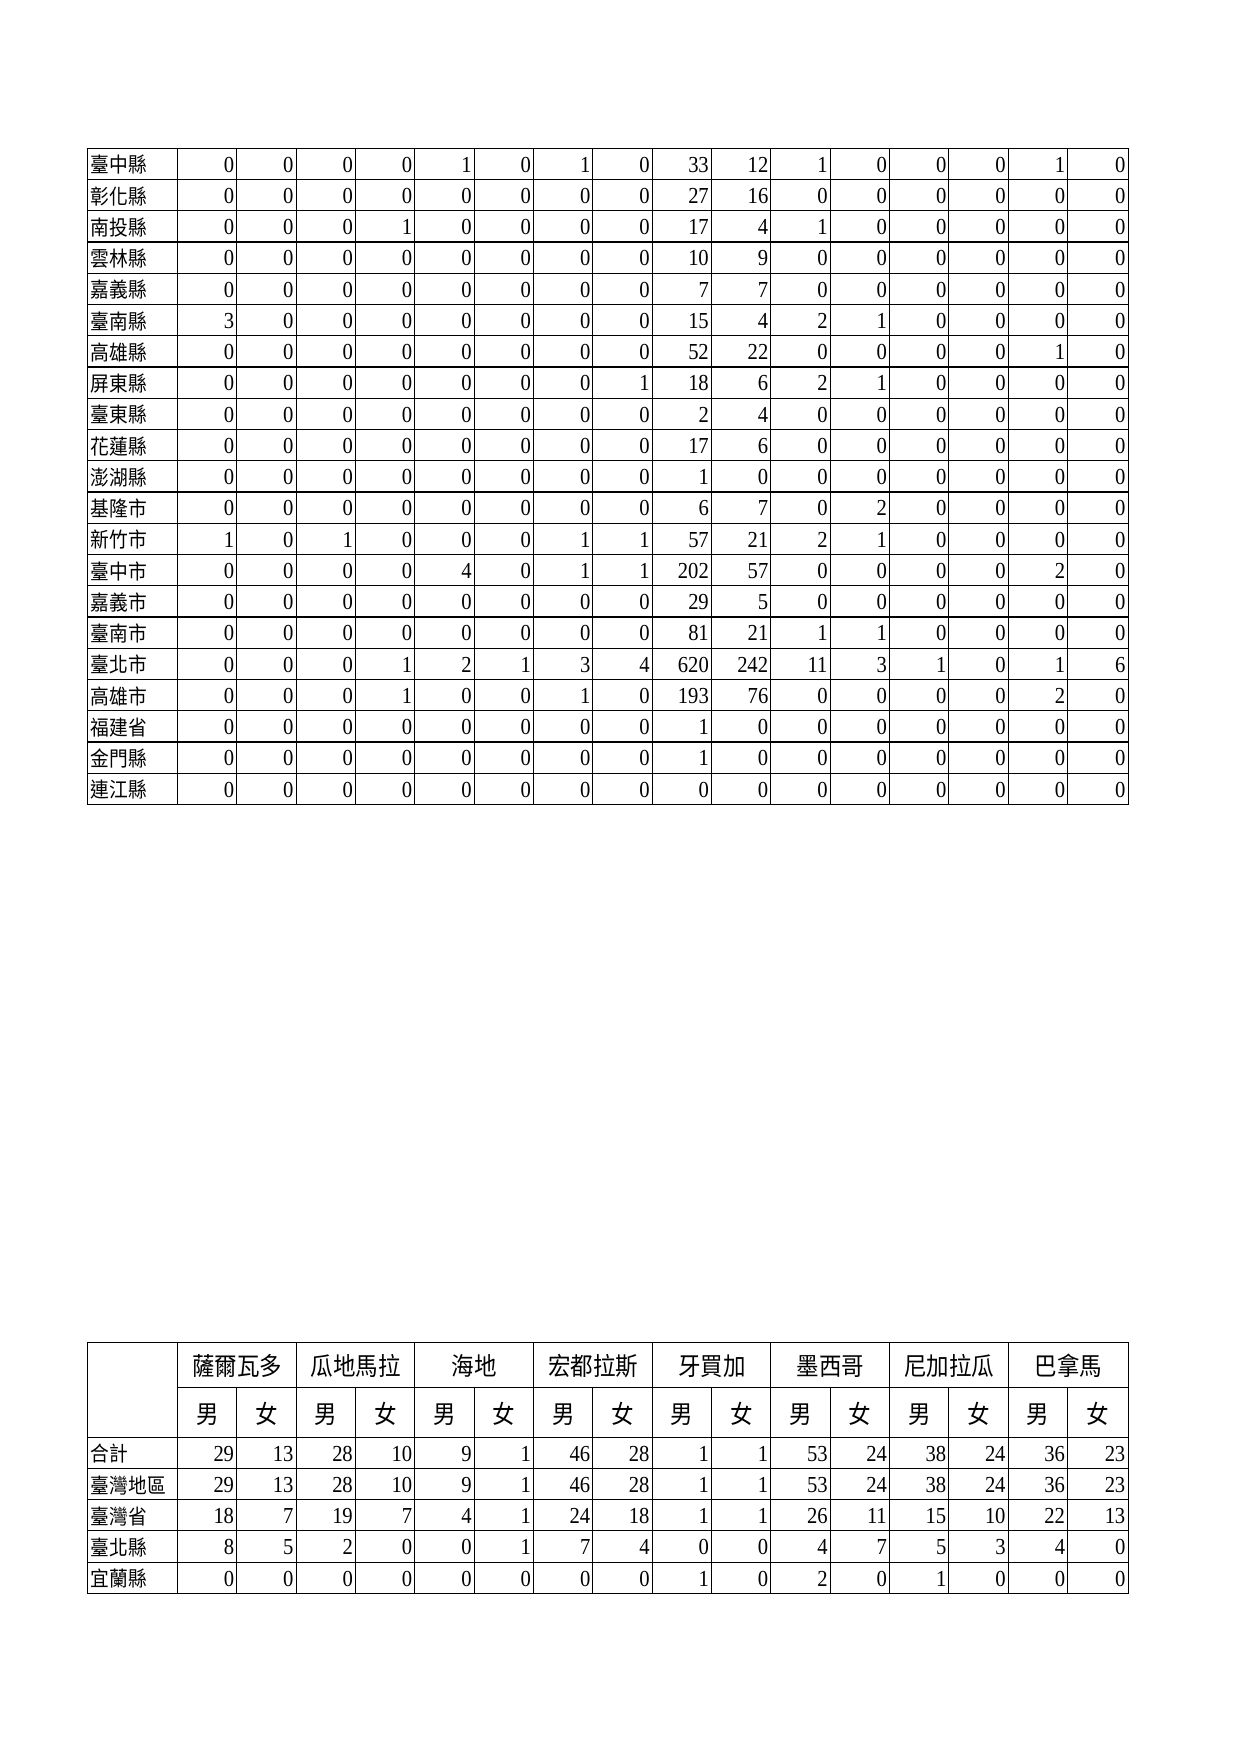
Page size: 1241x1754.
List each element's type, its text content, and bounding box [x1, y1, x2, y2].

table_cell 0 [475, 1563, 533, 1593]
table_cell 0 [475, 336, 533, 366]
table_cell 0 [890, 711, 948, 741]
table_cell 0 [237, 618, 296, 648]
table_cell 0 [593, 305, 652, 335]
table_cell 0 [949, 368, 1008, 398]
table_cell 7 [712, 493, 770, 523]
table_cell 0 [771, 274, 830, 304]
table_cell 連江縣 [88, 774, 177, 804]
table_cell 臺南縣 [88, 305, 177, 335]
table_cell 1 [712, 1438, 770, 1468]
table_cell 0 [949, 649, 1008, 679]
table_cell 7 [237, 1500, 296, 1530]
table_cell 0 [534, 430, 592, 460]
table_cell 0 [178, 586, 236, 616]
table_cell 臺北縣 [88, 1531, 177, 1562]
table_cell 4 [712, 305, 770, 335]
table_cell 4 [593, 1531, 652, 1562]
table_cell 0 [890, 430, 948, 460]
table_cell 0 [297, 274, 355, 304]
table_cell 0 [534, 711, 592, 741]
table_cell 0 [415, 743, 474, 773]
table_cell 0 [356, 774, 414, 804]
table_cell 0 [178, 743, 236, 773]
table_cell 0 [1009, 743, 1067, 773]
table_cell 0 [1068, 305, 1128, 335]
table_cell 0 [771, 430, 830, 460]
table_cell 0 [415, 243, 474, 273]
table_cell 南投縣 [88, 211, 177, 241]
table_cell 0 [831, 461, 889, 491]
table_cell 1 [415, 149, 474, 179]
table_cell 15 [890, 1500, 948, 1530]
table_cell 1 [593, 555, 652, 585]
table_header 牙買加 [653, 1343, 770, 1387]
table_cell 53 [771, 1438, 830, 1468]
table_cell 33 [653, 149, 711, 179]
table_cell 0 [949, 399, 1008, 429]
table_cell 0 [356, 524, 414, 554]
table_cell 0 [356, 711, 414, 741]
table_cell 0 [593, 243, 652, 273]
table_cell 0 [1068, 461, 1128, 491]
table_cell 0 [297, 680, 355, 710]
table_cell 0 [237, 211, 296, 241]
table_cell 0 [831, 274, 889, 304]
table_cell 0 [297, 305, 355, 335]
table_cell 0 [593, 149, 652, 179]
table_cell 0 [415, 680, 474, 710]
table_cell 0 [356, 430, 414, 460]
table_cell 0 [831, 774, 889, 804]
table_cell 0 [356, 586, 414, 616]
table_cell 0 [1009, 524, 1067, 554]
table_cell 0 [1068, 180, 1128, 210]
table_cell 0 [1068, 743, 1128, 773]
table_cell 1 [475, 1500, 533, 1530]
table_cell 0 [475, 680, 533, 710]
table_cell 57 [653, 524, 711, 554]
table_cell 2 [771, 368, 830, 398]
table_cell 7 [712, 274, 770, 304]
table_cell 76 [712, 680, 770, 710]
table_cell 0 [712, 743, 770, 773]
table_cell 0 [1009, 305, 1067, 335]
table_cell 0 [771, 743, 830, 773]
table_cell 0 [653, 1531, 711, 1562]
table_cell 0 [831, 555, 889, 585]
table_cell 1 [475, 1438, 533, 1468]
table_cell 7 [356, 1500, 414, 1530]
table_cell 0 [178, 336, 236, 366]
table_cell 0 [949, 618, 1008, 648]
table_cell 1 [475, 649, 533, 679]
table_cell 7 [653, 274, 711, 304]
table_cell 0 [415, 586, 474, 616]
table_cell 0 [237, 336, 296, 366]
table_cell 0 [593, 680, 652, 710]
table_cell 7 [831, 1531, 889, 1562]
table_cell 0 [237, 243, 296, 273]
table_cell 0 [475, 368, 533, 398]
table_cell 0 [1009, 461, 1067, 491]
table_cell 0 [949, 149, 1008, 179]
table_cell 16 [712, 180, 770, 210]
table_cell 0 [1068, 1563, 1128, 1593]
table_cell 0 [534, 274, 592, 304]
table_cell 0 [949, 430, 1008, 460]
table_cell 女 [475, 1388, 533, 1437]
table_cell 1 [297, 524, 355, 554]
table_cell 0 [475, 618, 533, 648]
table_cell 0 [831, 399, 889, 429]
table_cell 0 [890, 211, 948, 241]
table_cell 0 [475, 399, 533, 429]
table_cell 0 [949, 180, 1008, 210]
table_cell 0 [415, 1563, 474, 1593]
table_cell 嘉義縣 [88, 274, 177, 304]
table_cell 2 [831, 493, 889, 523]
table_cell 0 [178, 243, 236, 273]
table_cell 19 [297, 1500, 355, 1530]
table_cell 0 [297, 368, 355, 398]
table_cell 女 [949, 1388, 1008, 1437]
table_header 瓜地馬拉 [297, 1343, 414, 1387]
table_cell 0 [237, 586, 296, 616]
table_cell 0 [712, 1531, 770, 1562]
table_cell 0 [1009, 180, 1067, 210]
table_cell 0 [297, 493, 355, 523]
table_cell 13 [237, 1469, 296, 1499]
table_cell 0 [949, 274, 1008, 304]
table_cell 屏東縣 [88, 368, 177, 398]
table_cell 0 [534, 399, 592, 429]
table_cell 36 [1009, 1438, 1067, 1468]
table_cell 男 [297, 1388, 355, 1437]
table_cell 0 [949, 524, 1008, 554]
table_cell 0 [1009, 586, 1067, 616]
table_cell 雲林縣 [88, 243, 177, 273]
table_cell 0 [890, 368, 948, 398]
table_cell 38 [890, 1469, 948, 1499]
table_cell 1 [653, 711, 711, 741]
table_cell 0 [890, 274, 948, 304]
table_cell 1 [890, 1563, 948, 1593]
table_cell 18 [178, 1500, 236, 1530]
table_cell 0 [415, 1531, 474, 1562]
table_cell 0 [415, 336, 474, 366]
table_cell 0 [237, 649, 296, 679]
table_cell 0 [178, 211, 236, 241]
table_cell 0 [593, 399, 652, 429]
table_cell 男 [890, 1388, 948, 1437]
table_cell 81 [653, 618, 711, 648]
table_cell 1 [890, 649, 948, 679]
table_cell 2 [653, 399, 711, 429]
table_cell 4 [415, 1500, 474, 1530]
table_cell 10 [653, 243, 711, 273]
table_cell 0 [771, 399, 830, 429]
table_cell 24 [831, 1438, 889, 1468]
table_cell 0 [890, 336, 948, 366]
table_cell 38 [890, 1438, 948, 1468]
table_cell 0 [593, 274, 652, 304]
table_cell 0 [831, 211, 889, 241]
table_cell 0 [949, 774, 1008, 804]
table_cell 10 [949, 1500, 1008, 1530]
table_cell 26 [771, 1500, 830, 1530]
table_cell 0 [712, 774, 770, 804]
table_cell 0 [534, 743, 592, 773]
table_cell 0 [593, 711, 652, 741]
table_cell 0 [949, 586, 1008, 616]
table_cell 臺南市 [88, 618, 177, 648]
table_cell 0 [593, 743, 652, 773]
table_cell 6 [653, 493, 711, 523]
table_cell 0 [237, 461, 296, 491]
table_cell 4 [1009, 1531, 1067, 1562]
table_cell 0 [890, 149, 948, 179]
table_cell 10 [356, 1469, 414, 1499]
table_cell 0 [771, 493, 830, 523]
table_cell 1 [1009, 336, 1067, 366]
table_cell 0 [415, 618, 474, 648]
table_cell 男 [653, 1388, 711, 1437]
table_cell 0 [1009, 1563, 1067, 1593]
table_cell 0 [297, 430, 355, 460]
table_cell 21 [712, 618, 770, 648]
table_cell 0 [475, 711, 533, 741]
table_cell 0 [475, 524, 533, 554]
table_cell 臺中縣 [88, 149, 177, 179]
table_cell 0 [1009, 368, 1067, 398]
table_cell 0 [356, 743, 414, 773]
table_cell 0 [831, 180, 889, 210]
table_cell 0 [356, 336, 414, 366]
table_cell 17 [653, 211, 711, 241]
table_cell 0 [297, 149, 355, 179]
table_cell 0 [178, 649, 236, 679]
table_cell 0 [178, 618, 236, 648]
table_cell 0 [534, 336, 592, 366]
table_cell 0 [356, 274, 414, 304]
table_cell 0 [297, 461, 355, 491]
table_cell 0 [831, 1563, 889, 1593]
table_cell 0 [415, 180, 474, 210]
table_cell 1 [178, 524, 236, 554]
table_cell 18 [653, 368, 711, 398]
table_cell 0 [771, 711, 830, 741]
table_cell 0 [534, 243, 592, 273]
table_cell 0 [237, 524, 296, 554]
table_cell 9 [415, 1469, 474, 1499]
table_cell 0 [1009, 243, 1067, 273]
table_cell 0 [534, 211, 592, 241]
table_cell 1 [534, 555, 592, 585]
table_cell 0 [890, 743, 948, 773]
table_cell 0 [475, 211, 533, 241]
table_cell 22 [1009, 1500, 1067, 1530]
table_cell 金門縣 [88, 743, 177, 773]
table_cell 0 [475, 555, 533, 585]
table_cell 0 [593, 430, 652, 460]
table_cell 0 [415, 368, 474, 398]
table_cell 0 [475, 461, 533, 491]
table_cell 193 [653, 680, 711, 710]
table_cell 202 [653, 555, 711, 585]
table_cell 0 [297, 743, 355, 773]
table_cell 0 [1009, 211, 1067, 241]
table_cell 0 [178, 711, 236, 741]
table_header 宏都拉斯 [534, 1343, 652, 1387]
table_cell 1 [771, 211, 830, 241]
table_cell 28 [593, 1438, 652, 1468]
table_cell 6 [1068, 649, 1128, 679]
table_cell 0 [415, 305, 474, 335]
table_cell 17 [653, 430, 711, 460]
table_cell 4 [712, 211, 770, 241]
table_cell 0 [771, 555, 830, 585]
table_cell 0 [949, 493, 1008, 523]
table_cell 0 [475, 493, 533, 523]
table_cell 0 [653, 774, 711, 804]
table_cell 0 [237, 680, 296, 710]
table_cell 0 [1009, 711, 1067, 741]
table_cell 臺北市 [88, 649, 177, 679]
table_cell 0 [890, 180, 948, 210]
table_cell 0 [297, 1563, 355, 1593]
table_cell 女 [593, 1388, 652, 1437]
table_cell 0 [297, 586, 355, 616]
table_cell 0 [890, 555, 948, 585]
table_cell 1 [534, 149, 592, 179]
table_cell 0 [237, 743, 296, 773]
table_cell 0 [831, 336, 889, 366]
table_cell 0 [1068, 1531, 1128, 1562]
table_header 巴拿馬 [1009, 1343, 1128, 1387]
table_cell 福建省 [88, 711, 177, 741]
table_cell 28 [593, 1469, 652, 1499]
table_cell 0 [890, 493, 948, 523]
table_cell 0 [593, 180, 652, 210]
table_cell 0 [415, 711, 474, 741]
table_cell 24 [534, 1500, 592, 1530]
table_cell 0 [1068, 149, 1128, 179]
table_cell 0 [1068, 336, 1128, 366]
table_cell 0 [593, 618, 652, 648]
table_cell 女 [1068, 1388, 1128, 1437]
table_cell 0 [1009, 399, 1067, 429]
table_cell 男 [534, 1388, 592, 1437]
table_cell 0 [949, 211, 1008, 241]
table_cell 0 [356, 1531, 414, 1562]
table_cell 1 [712, 1469, 770, 1499]
table_cell 0 [593, 1563, 652, 1593]
table_cell 0 [949, 680, 1008, 710]
table_cell 1 [593, 524, 652, 554]
table_cell 0 [415, 274, 474, 304]
table_cell 1 [593, 368, 652, 398]
table_cell 0 [475, 274, 533, 304]
table_cell 1 [712, 1500, 770, 1530]
table_cell 24 [949, 1469, 1008, 1499]
table_cell 0 [1068, 211, 1128, 241]
table_cell 29 [178, 1469, 236, 1499]
table_cell 23 [1068, 1438, 1128, 1468]
table_cell 0 [297, 649, 355, 679]
table_cell 13 [237, 1438, 296, 1468]
table_cell 46 [534, 1469, 592, 1499]
table_cell 10 [356, 1438, 414, 1468]
table_cell 0 [949, 336, 1008, 366]
table_cell 0 [475, 149, 533, 179]
table_cell 0 [771, 180, 830, 210]
table_cell 1 [534, 524, 592, 554]
table_cell 0 [1068, 586, 1128, 616]
table_cell 2 [297, 1531, 355, 1562]
table_cell 24 [831, 1469, 889, 1499]
table_cell 1 [356, 680, 414, 710]
table_cell 1 [831, 305, 889, 335]
table_cell 男 [415, 1388, 474, 1437]
table_cell 高雄縣 [88, 336, 177, 366]
table_cell 5 [712, 586, 770, 616]
table_cell 1 [475, 1469, 533, 1499]
table_cell 宜蘭縣 [88, 1563, 177, 1593]
table_cell 0 [771, 774, 830, 804]
table_cell 0 [1068, 243, 1128, 273]
table_cell 0 [949, 711, 1008, 741]
table_cell 0 [356, 305, 414, 335]
table_cell 15 [653, 305, 711, 335]
table_cell 4 [415, 555, 474, 585]
table_cell 0 [593, 211, 652, 241]
table_cell 0 [1068, 618, 1128, 648]
table_cell 9 [415, 1438, 474, 1468]
table_cell 0 [297, 211, 355, 241]
table_cell 0 [356, 180, 414, 210]
table_cell 46 [534, 1438, 592, 1468]
table_cell 0 [237, 493, 296, 523]
table_cell 0 [890, 399, 948, 429]
table_cell 0 [237, 555, 296, 585]
table_cell 0 [712, 711, 770, 741]
table_cell 0 [475, 180, 533, 210]
table_cell 0 [356, 461, 414, 491]
table_cell 1 [653, 743, 711, 773]
table_cell 0 [593, 774, 652, 804]
table_header 薩爾瓦多 [178, 1343, 296, 1387]
table_cell 0 [1068, 711, 1128, 741]
table_cell 0 [534, 586, 592, 616]
table_cell 0 [949, 1563, 1008, 1593]
table_cell 男 [771, 1388, 830, 1437]
table_cell 0 [771, 461, 830, 491]
table_cell 0 [1068, 368, 1128, 398]
table_cell 0 [890, 774, 948, 804]
table_cell 29 [653, 586, 711, 616]
table_cell 0 [949, 243, 1008, 273]
table_cell 0 [1068, 555, 1128, 585]
table_cell 0 [890, 243, 948, 273]
table_cell 6 [712, 430, 770, 460]
table_cell 3 [949, 1531, 1008, 1562]
table_cell 0 [771, 336, 830, 366]
table_cell 1 [653, 1438, 711, 1468]
table_cell 2 [771, 305, 830, 335]
table_cell 0 [831, 586, 889, 616]
table_cell 0 [178, 461, 236, 491]
table_cell 1 [653, 1469, 711, 1499]
table_cell 0 [712, 1563, 770, 1593]
table_cell 0 [178, 680, 236, 710]
table_cell 0 [237, 430, 296, 460]
table_cell 1 [771, 618, 830, 648]
table_cell 0 [534, 180, 592, 210]
table_cell 0 [831, 243, 889, 273]
table_cell 3 [831, 649, 889, 679]
table_cell 5 [237, 1531, 296, 1562]
table_cell 0 [1068, 680, 1128, 710]
table_cell 0 [890, 524, 948, 554]
table_cell 2 [415, 649, 474, 679]
table_cell 澎湖縣 [88, 461, 177, 491]
table_cell 0 [534, 305, 592, 335]
table_cell 0 [297, 399, 355, 429]
table_cell 0 [593, 493, 652, 523]
table_cell 0 [949, 555, 1008, 585]
table_cell 0 [415, 493, 474, 523]
table_cell 0 [178, 180, 236, 210]
table_cell 0 [356, 368, 414, 398]
table_cell 6 [712, 368, 770, 398]
table_cell 23 [1068, 1469, 1128, 1499]
table_cell 0 [771, 680, 830, 710]
table_cell 0 [297, 774, 355, 804]
table_cell 臺中市 [88, 555, 177, 585]
table_cell 基隆市 [88, 493, 177, 523]
table_cell 0 [178, 1563, 236, 1593]
table_cell 4 [593, 649, 652, 679]
table_cell 5 [890, 1531, 948, 1562]
table_cell 0 [415, 399, 474, 429]
table_cell 13 [1068, 1500, 1128, 1530]
table_cell 4 [771, 1531, 830, 1562]
table_cell 彰化縣 [88, 180, 177, 210]
table_cell 0 [237, 1563, 296, 1593]
table_cell 0 [1068, 774, 1128, 804]
table_cell 21 [712, 524, 770, 554]
table_cell 0 [949, 305, 1008, 335]
table_cell 高雄市 [88, 680, 177, 710]
table_cell 0 [415, 461, 474, 491]
table_cell 620 [653, 649, 711, 679]
table_cell 0 [1009, 493, 1067, 523]
table_cell 0 [593, 336, 652, 366]
table_cell 53 [771, 1469, 830, 1499]
table_cell 0 [415, 524, 474, 554]
table_cell 0 [297, 180, 355, 210]
table_cell 0 [356, 555, 414, 585]
table_cell 0 [237, 149, 296, 179]
table_cell 0 [237, 368, 296, 398]
table_cell 0 [178, 430, 236, 460]
table_cell 0 [356, 243, 414, 273]
table_cell 花蓮縣 [88, 430, 177, 460]
table_cell 女 [831, 1388, 889, 1437]
table_cell 0 [1009, 430, 1067, 460]
table_cell 0 [534, 618, 592, 648]
table_cell 0 [297, 711, 355, 741]
table_header [88, 1343, 177, 1437]
table_cell 臺灣省 [88, 1500, 177, 1530]
table_cell 0 [237, 180, 296, 210]
table_cell 0 [237, 274, 296, 304]
table_cell 1 [831, 368, 889, 398]
table_cell 52 [653, 336, 711, 366]
table_cell 11 [771, 649, 830, 679]
table_cell 男 [1009, 1388, 1067, 1437]
table_cell 0 [297, 618, 355, 648]
table_cell 28 [297, 1469, 355, 1499]
table_cell 0 [356, 493, 414, 523]
table_cell 1 [356, 211, 414, 241]
table_cell 0 [534, 461, 592, 491]
table_cell 0 [534, 1563, 592, 1593]
table_cell 22 [712, 336, 770, 366]
table_cell 新竹市 [88, 524, 177, 554]
table_cell 0 [356, 618, 414, 648]
table_cell 0 [593, 461, 652, 491]
table_cell 1 [1009, 649, 1067, 679]
table_cell 0 [178, 149, 236, 179]
table_cell 0 [297, 555, 355, 585]
table_cell 28 [297, 1438, 355, 1468]
table_cell 2 [1009, 680, 1067, 710]
table_cell 27 [653, 180, 711, 210]
table_cell 0 [1068, 274, 1128, 304]
table_cell 0 [178, 555, 236, 585]
table_cell 1 [475, 1531, 533, 1562]
table_cell 0 [1068, 493, 1128, 523]
table_cell 0 [771, 243, 830, 273]
table_cell 0 [890, 305, 948, 335]
table_cell 0 [415, 774, 474, 804]
table_cell 0 [1009, 274, 1067, 304]
table_cell 0 [237, 711, 296, 741]
table_cell 0 [237, 305, 296, 335]
table_cell 0 [237, 774, 296, 804]
table_cell 0 [178, 274, 236, 304]
table_cell 4 [712, 399, 770, 429]
table_cell 0 [475, 305, 533, 335]
table_cell 0 [356, 1563, 414, 1593]
table_cell 0 [831, 711, 889, 741]
table_cell 3 [534, 649, 592, 679]
table_cell 0 [534, 368, 592, 398]
table_cell 11 [831, 1500, 889, 1530]
table_cell 0 [297, 336, 355, 366]
table_cell 0 [534, 493, 592, 523]
table_cell 臺灣地區 [88, 1469, 177, 1499]
table_cell 57 [712, 555, 770, 585]
table_cell 1 [534, 680, 592, 710]
table_cell 7 [534, 1531, 592, 1562]
table_cell 12 [712, 149, 770, 179]
table_cell 1 [831, 524, 889, 554]
table_cell 29 [178, 1438, 236, 1468]
table_cell 1 [1009, 149, 1067, 179]
table_cell 女 [356, 1388, 414, 1437]
table_cell 2 [771, 1563, 830, 1593]
table_cell 0 [1068, 399, 1128, 429]
table_cell 9 [712, 243, 770, 273]
table_cell 1 [653, 1500, 711, 1530]
table_cell 24 [949, 1438, 1008, 1468]
table_cell 0 [890, 680, 948, 710]
table_cell 0 [712, 461, 770, 491]
table_cell 臺東縣 [88, 399, 177, 429]
table_cell 0 [1068, 430, 1128, 460]
table_header 尼加拉瓜 [890, 1343, 1008, 1387]
table_cell 0 [356, 399, 414, 429]
table_cell 女 [237, 1388, 296, 1437]
table_cell 18 [593, 1500, 652, 1530]
table_cell 1 [653, 1563, 711, 1593]
table_cell 0 [949, 461, 1008, 491]
table_cell 女 [712, 1388, 770, 1437]
table_cell 0 [1009, 618, 1067, 648]
table_cell 1 [771, 149, 830, 179]
table_cell 0 [831, 680, 889, 710]
table_cell 0 [1009, 774, 1067, 804]
table_cell 0 [475, 586, 533, 616]
table_cell 0 [178, 368, 236, 398]
table_cell 0 [890, 586, 948, 616]
table_cell 2 [771, 524, 830, 554]
table_cell 8 [178, 1531, 236, 1562]
table_header 墨西哥 [771, 1343, 889, 1387]
table_cell 0 [475, 430, 533, 460]
table_cell 0 [178, 774, 236, 804]
table_cell 嘉義市 [88, 586, 177, 616]
table_cell 0 [237, 399, 296, 429]
table_cell 3 [178, 305, 236, 335]
table_cell 1 [356, 649, 414, 679]
table_cell 0 [475, 774, 533, 804]
table_cell 0 [1068, 524, 1128, 554]
table_cell 36 [1009, 1469, 1067, 1499]
table_cell 0 [415, 211, 474, 241]
table_cell 0 [831, 743, 889, 773]
table_cell 242 [712, 649, 770, 679]
table_cell 0 [949, 743, 1008, 773]
table_cell 0 [890, 461, 948, 491]
table_cell 0 [831, 149, 889, 179]
table_cell 2 [1009, 555, 1067, 585]
table_cell 0 [297, 243, 355, 273]
table_cell 0 [593, 586, 652, 616]
table_cell 0 [890, 618, 948, 648]
table_cell 0 [178, 399, 236, 429]
table_cell 0 [771, 586, 830, 616]
table_cell 合計 [88, 1438, 177, 1468]
table_cell 0 [415, 430, 474, 460]
table_cell 0 [356, 149, 414, 179]
table_cell 0 [178, 493, 236, 523]
table_cell 1 [831, 618, 889, 648]
table_cell 0 [831, 430, 889, 460]
table_cell 男 [178, 1388, 236, 1437]
table_cell 0 [534, 774, 592, 804]
table_header 海地 [415, 1343, 533, 1387]
table_cell 0 [475, 743, 533, 773]
table_cell 1 [653, 461, 711, 491]
table_cell 0 [475, 243, 533, 273]
